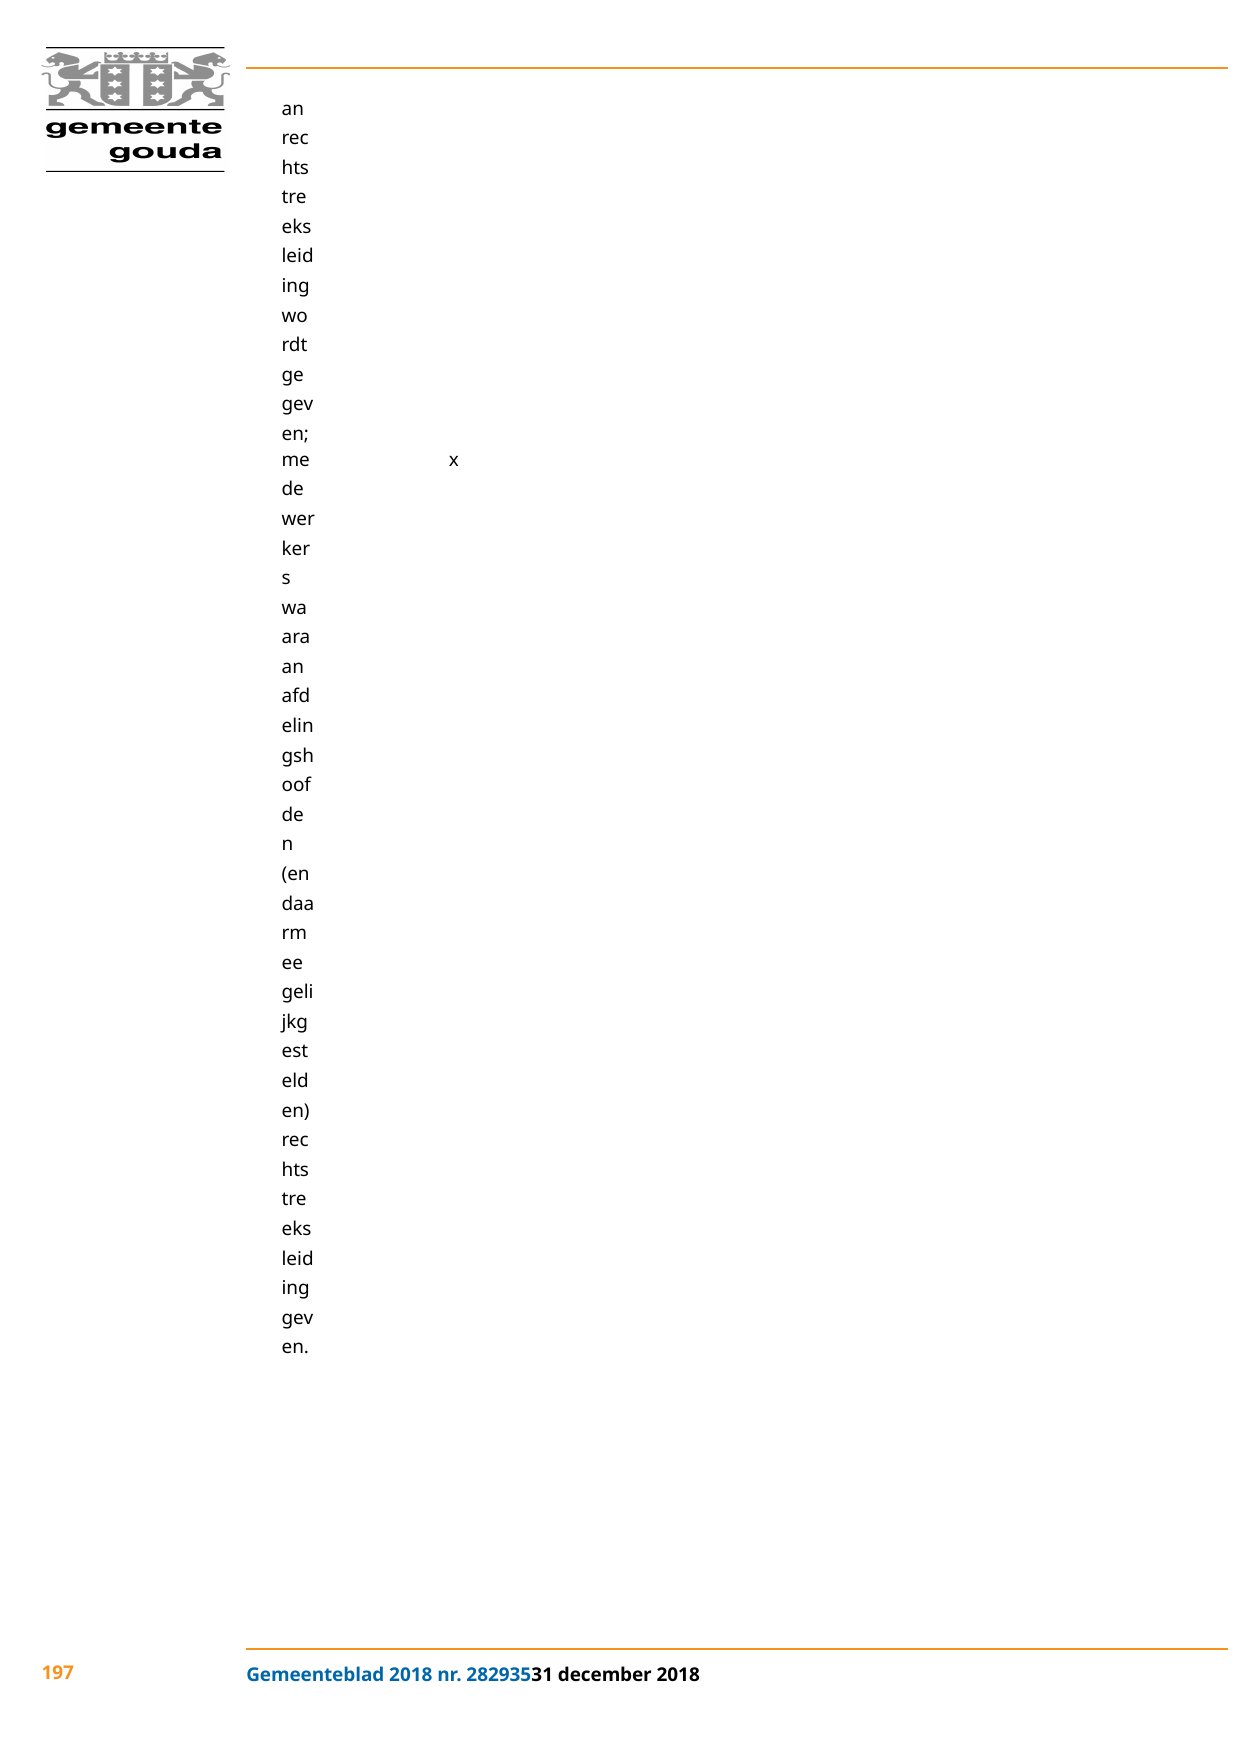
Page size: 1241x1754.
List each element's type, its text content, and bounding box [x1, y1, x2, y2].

table_cell [382, 446, 415, 1359]
table_cell [248, 95, 281, 1359]
table_cell [415, 446, 449, 1359]
table_cell [315, 446, 348, 1359]
table_cell [382, 95, 415, 446]
table_cell [415, 95, 449, 446]
picture [41, 47, 231, 172]
table_cell [482, 95, 516, 446]
table_cell medewerkers waaraan afdelingshoofden (en daarmee gelijkgestelden) rechtstreeks leiding geven. [281, 446, 315, 1359]
table_cell x [449, 446, 482, 1359]
table_cell [348, 95, 382, 446]
table_cell [348, 446, 382, 1359]
table_cell [516, 95, 549, 446]
table_cell [449, 95, 482, 446]
table_cell an rechtstreeks leiding wordt gegeven; [281, 95, 315, 446]
table_cell [315, 95, 348, 446]
table_cell [482, 446, 516, 1359]
table_cell [516, 446, 549, 1359]
